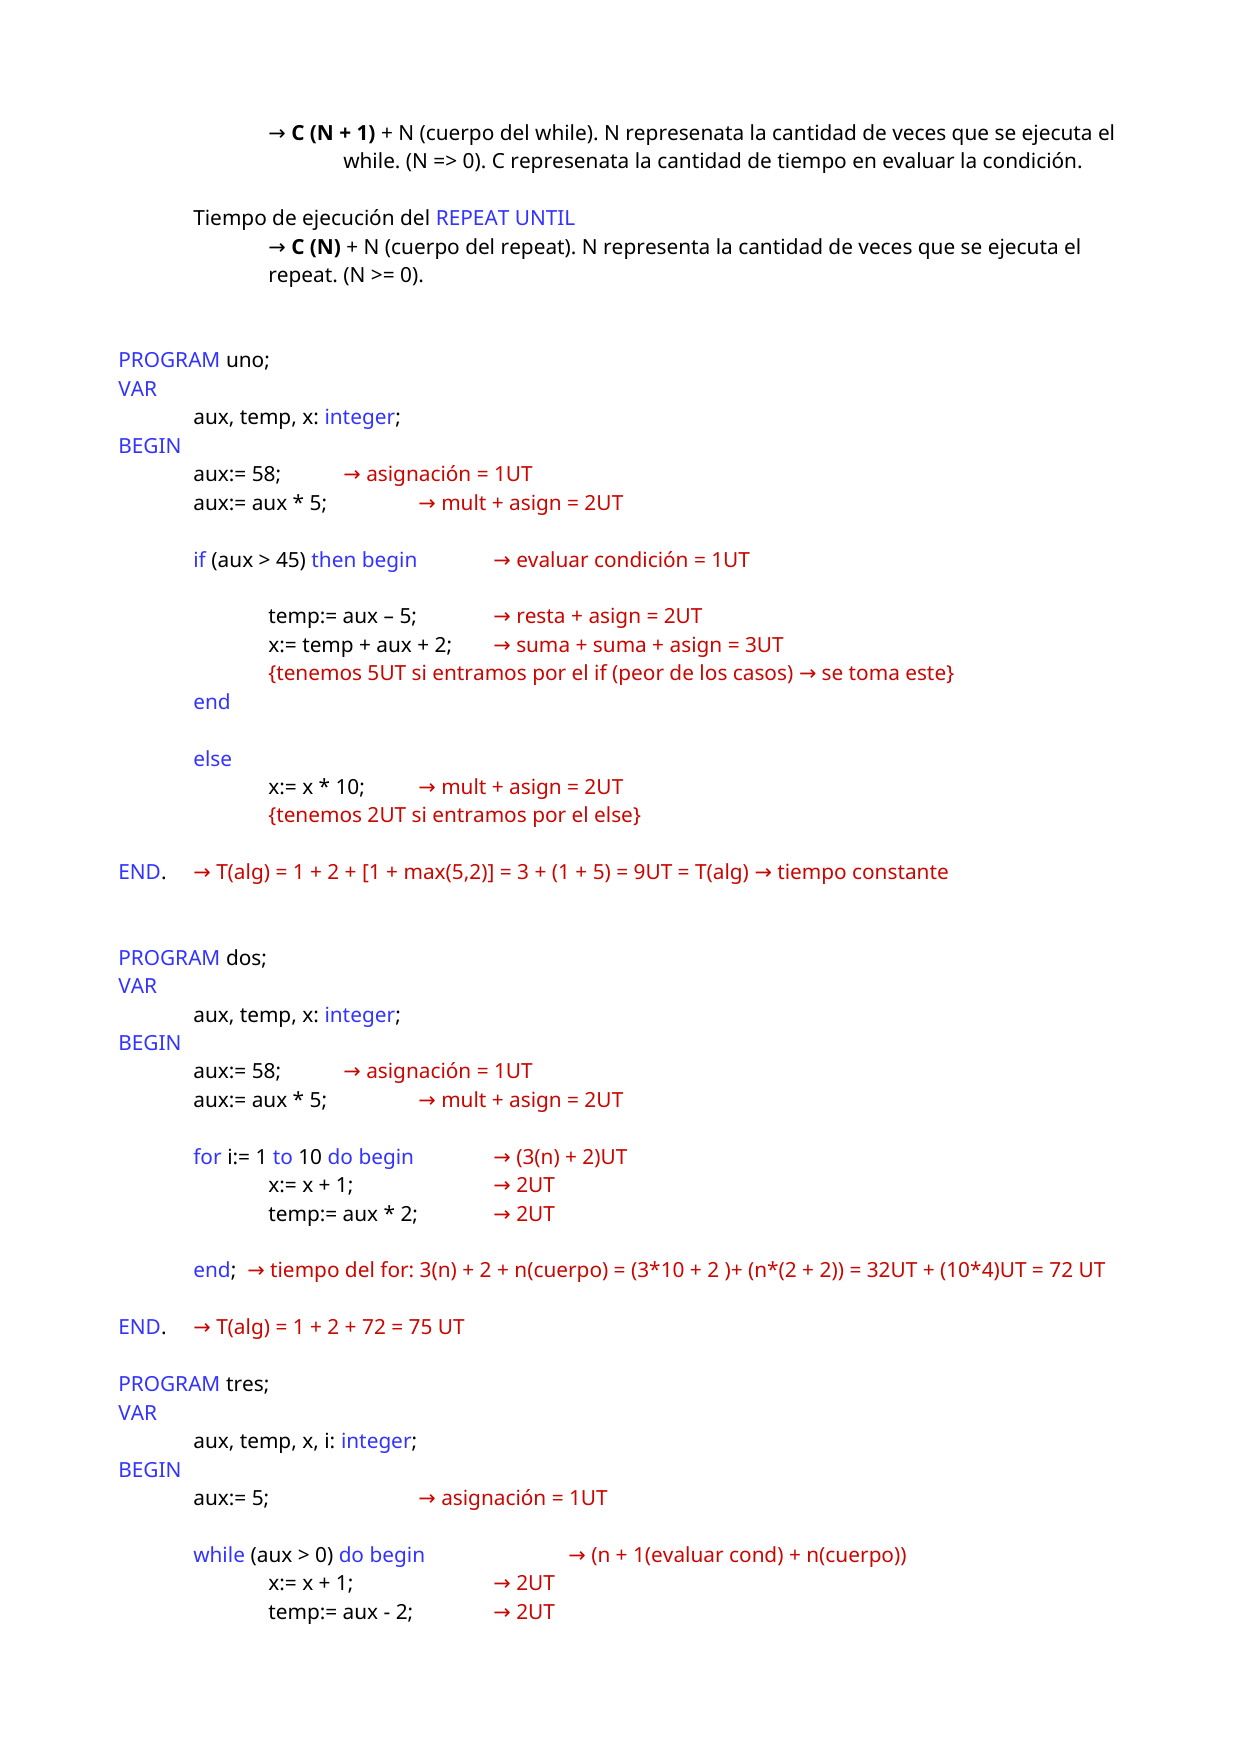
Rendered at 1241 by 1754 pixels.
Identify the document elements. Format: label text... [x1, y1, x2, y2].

text aux, temp, x, i: integer; [118, 1426, 1122, 1455]
text VAR [118, 971, 1122, 1000]
text PROGRAM uno; [118, 346, 1122, 374]
text x:= x + 1; → 2UT [118, 1170, 1122, 1199]
text x:= temp + aux + 2; → suma + suma + asign = 3UT [118, 630, 1122, 658]
text {tenemos 5UT si entramos por el if (peor de los casos) → se toma este} [118, 658, 1122, 687]
text VAR [118, 1398, 1122, 1426]
text aux:= 5; → asignación = 1UT [118, 1483, 1122, 1512]
text END. → T(alg) = 1 + 2 + 72 = 75 UT [118, 1312, 1122, 1341]
text PROGRAM tres; [118, 1369, 1122, 1398]
text Tiempo de ejecución del REPEAT UNTIL [118, 203, 1122, 232]
text aux, temp, x: integer; [118, 402, 1122, 431]
text x:= x + 1; → 2UT [118, 1568, 1122, 1597]
text BEGIN [118, 1028, 1122, 1057]
text temp:= aux - 2; → 2UT [118, 1597, 1122, 1625]
text BEGIN [118, 1455, 1122, 1483]
text while (aux > 0) do begin → (n + 1(evaluar cond) + n(cuerpo)) [118, 1540, 1122, 1568]
text end; → tiempo del for: 3(n) + 2 + n(cuerpo) = (3*10 + 2 )+ (n*(2 + 2)) = 32UT + (10*4)UT = 72 UT [118, 1256, 1122, 1284]
text temp:= aux – 5; → resta + asign = 2UT [118, 602, 1122, 630]
text x:= x * 10; → mult + asign = 2UT [118, 772, 1122, 801]
text END. → T(alg) = 1 + 2 + [1 + max(5,2)] = 3 + (1 + 5) = 9UT = T(alg) → tiempo constante [118, 857, 1122, 886]
text {tenemos 2UT si entramos por el else} [118, 801, 1122, 829]
text else [118, 744, 1122, 772]
text BEGIN [118, 431, 1122, 459]
text end [118, 687, 1122, 715]
text for i:= 1 to 10 do begin → (3(n) + 2)UT [118, 1142, 1122, 1170]
text aux, temp, x: integer; [118, 1000, 1122, 1028]
text if (aux > 45) then begin → evaluar condición = 1UT [118, 545, 1122, 573]
text aux:= 58; → asignación = 1UT [118, 1057, 1122, 1085]
text aux:= aux * 5; → mult + asign = 2UT [118, 1085, 1122, 1113]
text PROGRAM dos; [118, 943, 1122, 971]
text → C (N + 1) + N (cuerpo del while). N represenata la cantidad de veces que se ejecuta el while. (N => 0). C represenata la cantidad de tiempo en evaluar la condición. [118, 118, 1122, 175]
text aux:= 58; → asignación = 1UT [118, 459, 1122, 488]
text temp:= aux * 2; → 2UT [118, 1199, 1122, 1227]
text VAR [118, 374, 1122, 402]
text → C (N) + N (cuerpo del repeat). N representa la cantidad de veces que se ejecuta el repeat. (N >= 0). [118, 232, 1122, 289]
text aux:= aux * 5; → mult + asign = 2UT [118, 488, 1122, 516]
